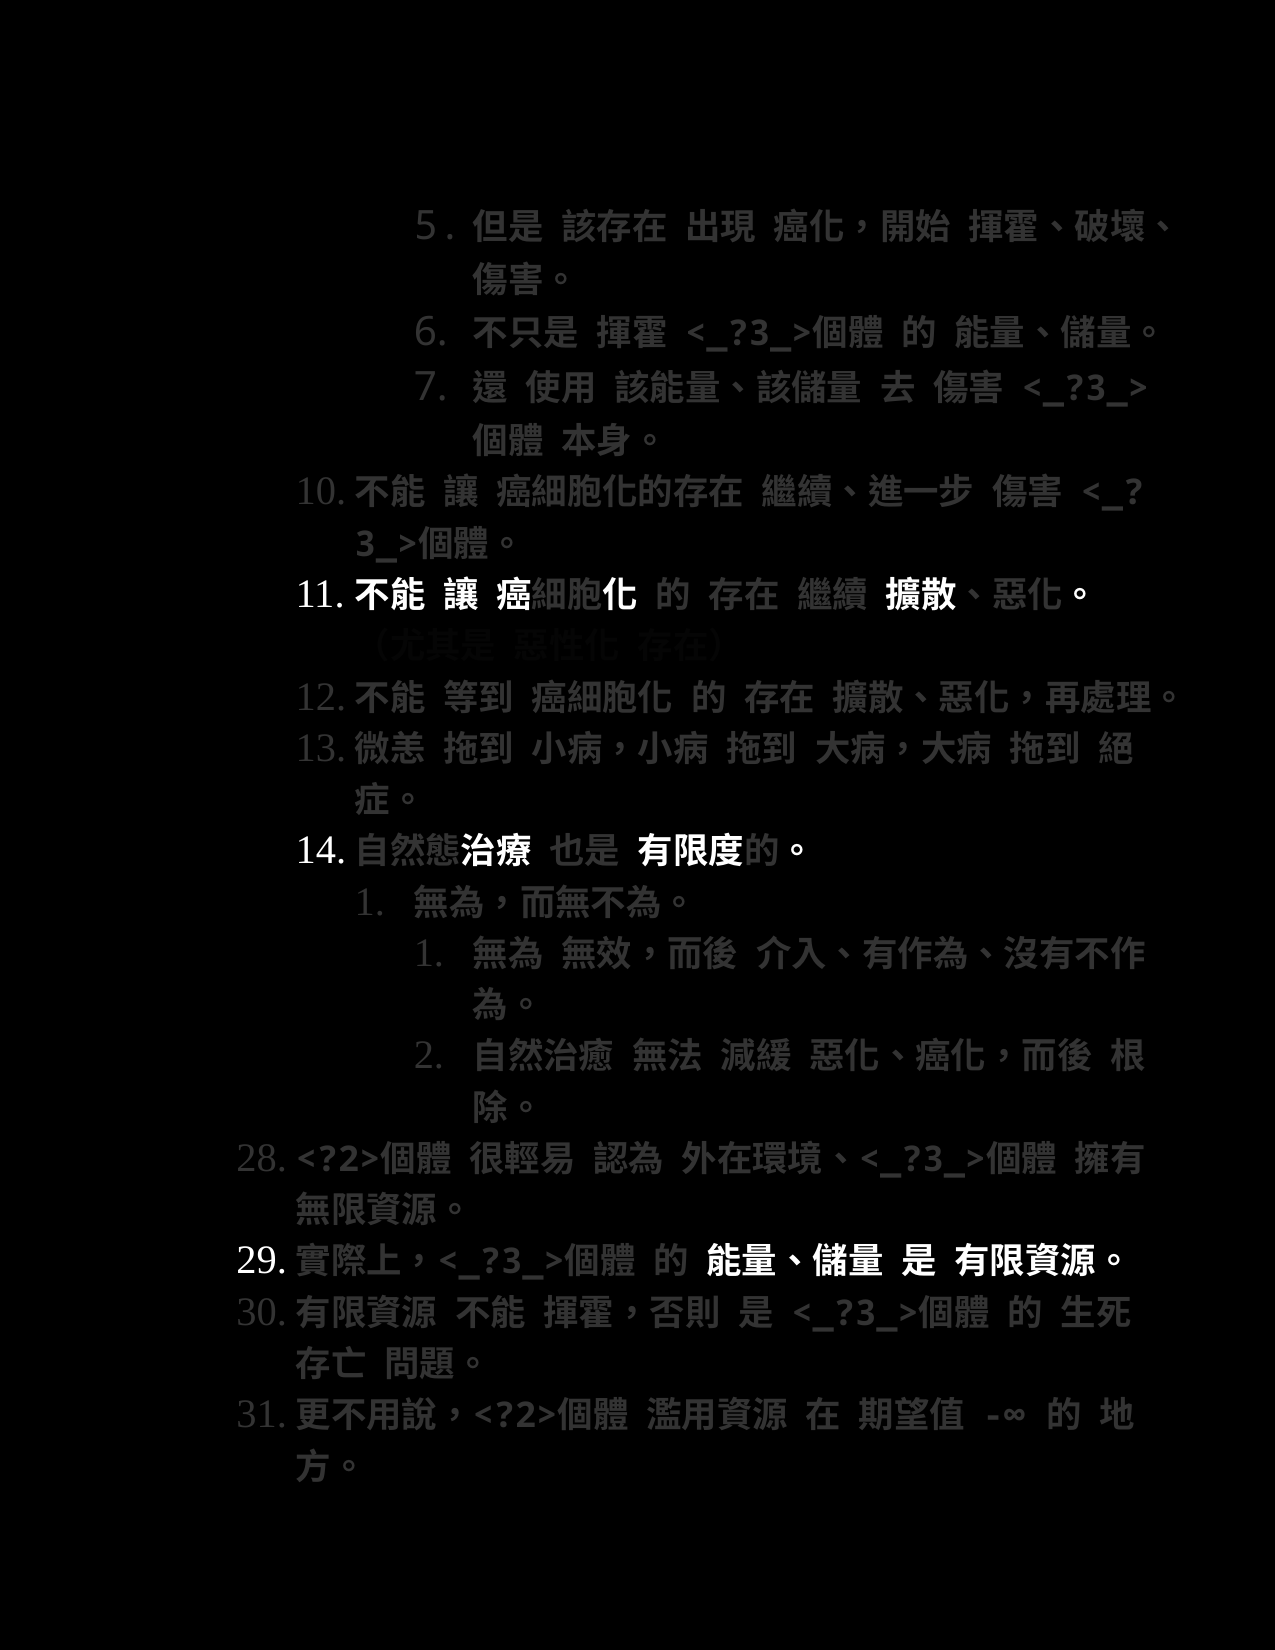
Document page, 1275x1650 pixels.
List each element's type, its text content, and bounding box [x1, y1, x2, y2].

list <?2>個體 很輕易 認為 外在環境、<_?3_>個體 擁有 無限資源。 [236, 1130, 1157, 1233]
list 有限資源 不能 揮霍，否則 是 <_?3_>個體 的 生死存亡 問題。 [236, 1284, 1157, 1387]
list 不能 讓 癌細胞化的存在 繼續、進一步 傷害 <_?3_>個體。 [295, 464, 1157, 566]
list 但是 該存在 出現 癌化，開始 揮霍、破壞、傷害。 [413, 196, 1157, 302]
list 自然態治療 也是 有限度的。 [295, 823, 1157, 874]
list 微恙 拖到 小病，小病 拖到 大病，大病 拖到 絕症。 [295, 720, 1157, 823]
list 實際上，<_?3_>個體 的 能量、儲量 是 有限資源。 [236, 1233, 1157, 1284]
list 不能 讓 癌細胞化 的 存在 繼續 擴散、惡化。（尤其是 惡性化 存在） [295, 566, 1157, 669]
list 更不用說，<?2>個體 濫用資源 在 期望值 -∞ 的 地方。 [236, 1387, 1157, 1489]
list 不只是 揮霍 <_?3_>個體 的 能量、儲量。 [413, 302, 1157, 357]
list 無為，而無不為。 [354, 874, 1157, 925]
list 無為 無效，而後 介入、有作為、沒有不作為。 [413, 925, 1157, 1028]
list 不能 等到 癌細胞化 的 存在 擴散、惡化，再處理。 [295, 669, 1157, 720]
list 自然治癒 無法 減緩 惡化、癌化，而後 根除。 [413, 1028, 1157, 1130]
list 還 使用 該能量、該儲量 去 傷害 <_?3_>個體 本身。 [413, 357, 1157, 464]
